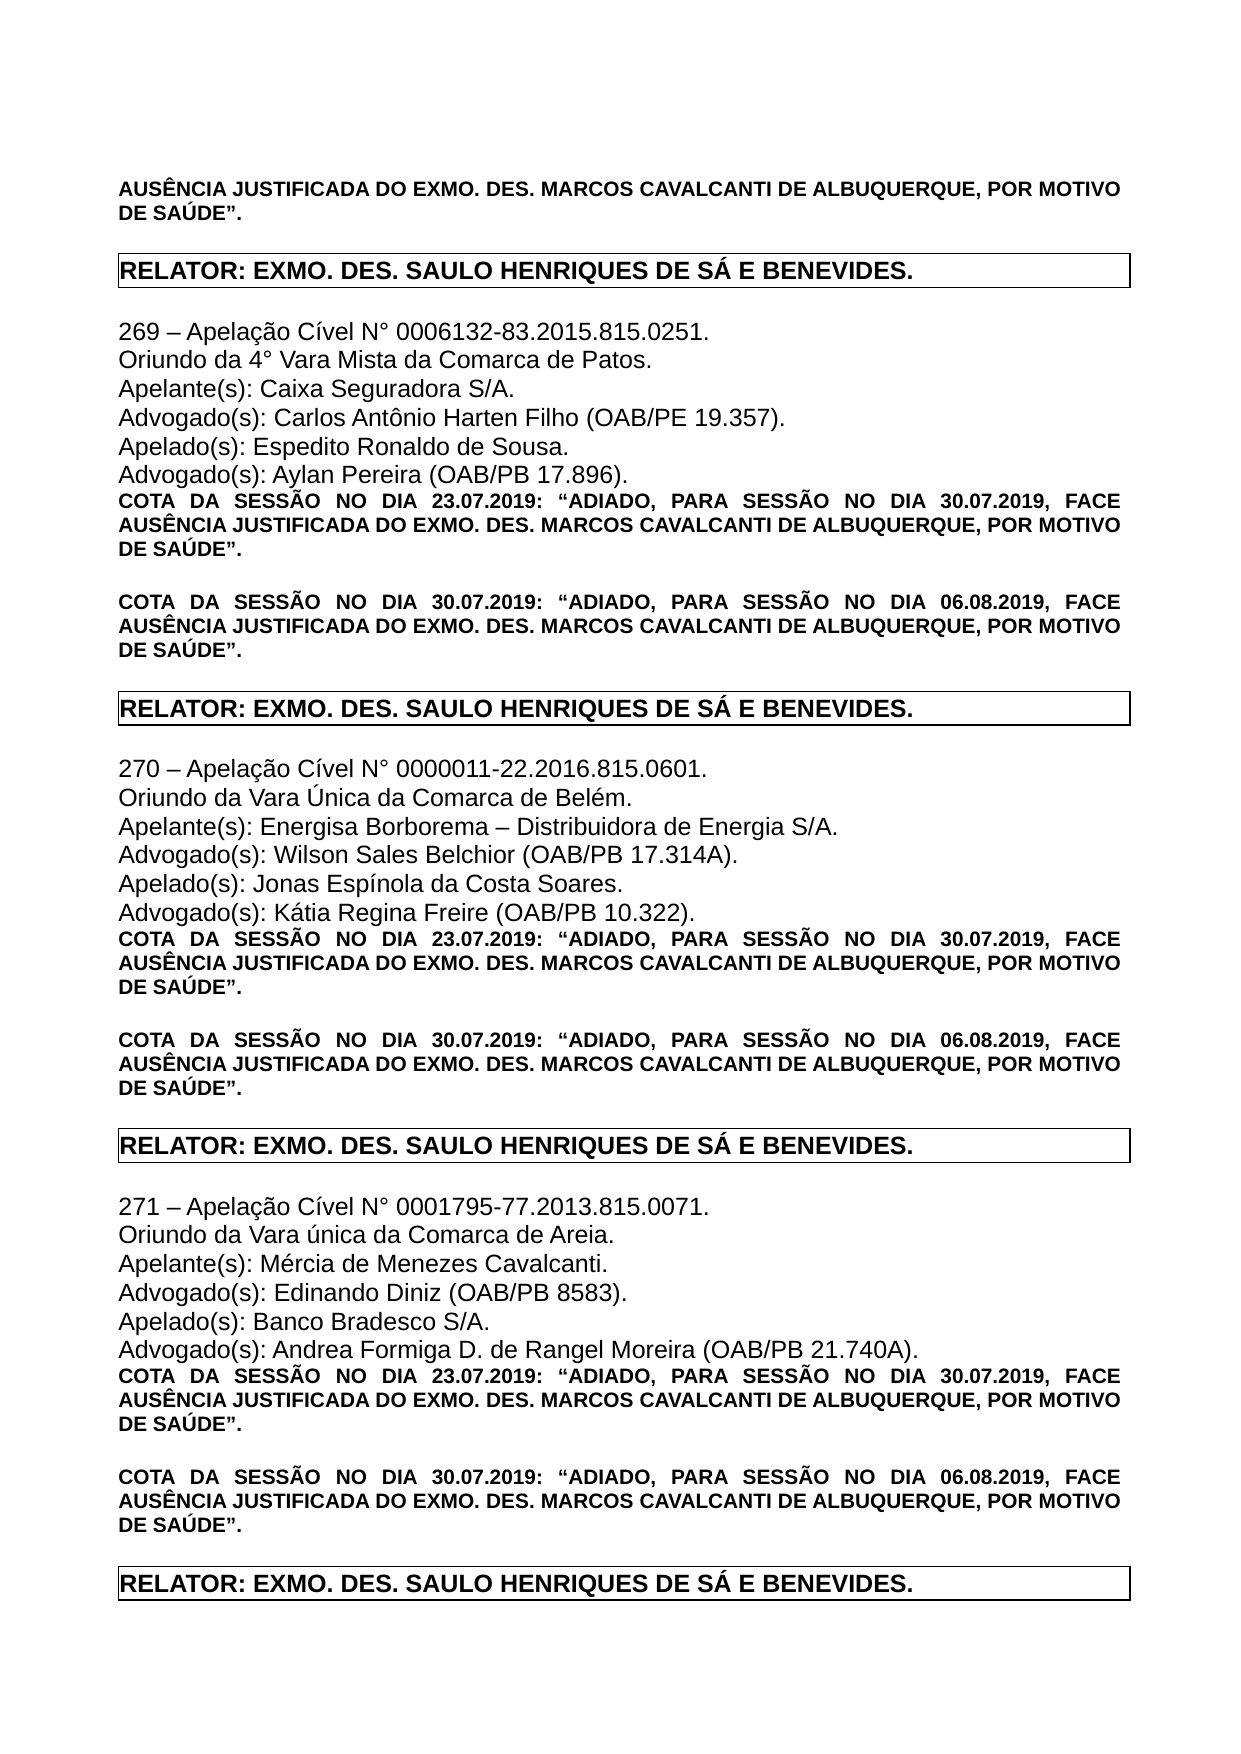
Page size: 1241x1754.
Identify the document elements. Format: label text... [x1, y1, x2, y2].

text 271 – Apelação Cível N° 0001795-77.2013.815.0071. [118, 1192, 1122, 1221]
text Apelante(s): Energisa Borborema – Distribuidora de Energia S/A. [118, 812, 1122, 841]
text 269 – Apelação Cível N° 0006132-83.2015.815.0251. [118, 317, 1122, 346]
text COTA DA SESSÃO NO DIA 30.07.2019: “ADIADO, PARA SESSÃO NO DIA 06.08.2019, FACE AUSÊNCIA JUSTIFICADA DO EXMO. DES. MARCOS CAVALCANTI DE ALBUQUERQUE, POR MOTIVO DE SAÚDE”. [118, 1465, 1122, 1537]
text COTA DA SESSÃO NO DIA 23.07.2019: “ADIADO, PARA SESSÃO NO DIA 30.07.2019, FACE AUSÊNCIA JUSTIFICADA DO EXMO. DES. MARCOS CAVALCANTI DE ALBUQUERQUE, POR MOTIVO DE SAÚDE”. [118, 489, 1122, 561]
text Oriundo da Vara única da Comarca de Areia. [118, 1221, 1122, 1249]
text Advogado(s): Kátia Regina Freire (OAB/PB 10.322). [118, 898, 1122, 927]
text COTA DA SESSÃO NO DIA 23.07.2019: “ADIADO, PARA SESSÃO NO DIA 30.07.2019, FACE AUSÊNCIA JUSTIFICADA DO EXMO. DES. MARCOS CAVALCANTI DE ALBUQUERQUE, POR MOTIVO DE SAÚDE”. [118, 927, 1122, 999]
text COTA DA SESSÃO NO DIA 23.07.2019: “ADIADO, PARA SESSÃO NO DIA 30.07.2019, FACE AUSÊNCIA JUSTIFICADA DO EXMO. DES. MARCOS CAVALCANTI DE ALBUQUERQUE, POR MOTIVO DE SAÚDE”. [118, 1364, 1122, 1436]
text Apelante(s): Caixa Seguradora S/A. [118, 374, 1122, 403]
text Oriundo da 4° Vara Mista da Comarca de Patos. [118, 346, 1122, 374]
text Apelado(s): Espedito Ronaldo de Sousa. [118, 432, 1122, 461]
text RELATOR: EXMO. DES. SAULO HENRIQUES DE SÁ E BENEVIDES. [119, 254, 1129, 287]
text Advogado(s): Carlos Antônio Harten Filho (OAB/PE 19.357). [118, 403, 1122, 432]
text COTA DA SESSÃO NO DIA 30.07.2019: “ADIADO, PARA SESSÃO NO DIA 06.08.2019, FACE AUSÊNCIA JUSTIFICADA DO EXMO. DES. MARCOS CAVALCANTI DE ALBUQUERQUE, POR MOTIVO DE SAÚDE”. [118, 590, 1122, 662]
text RELATOR: EXMO. DES. SAULO HENRIQUES DE SÁ E BENEVIDES. [119, 692, 1129, 724]
text Advogado(s): Edinando Diniz (OAB/PB 8583). [118, 1278, 1122, 1307]
text Advogado(s): Aylan Pereira (OAB/PB 17.896). [118, 461, 1122, 489]
text RELATOR: EXMO. DES. SAULO HENRIQUES DE SÁ E BENEVIDES. [119, 1129, 1129, 1162]
text Oriundo da Vara Única da Comarca de Belém. [118, 783, 1122, 812]
text Apelado(s): Jonas Espínola da Costa Soares. [118, 869, 1122, 898]
text Apelante(s): Mércia de Menezes Cavalcanti. [118, 1249, 1122, 1278]
text AUSÊNCIA JUSTIFICADA DO EXMO. DES. MARCOS CAVALCANTI DE ALBUQUERQUE, POR MOTIVO DE SAÚDE”. [118, 176, 1122, 224]
text Apelado(s): Banco Bradesco S/A. [118, 1307, 1122, 1336]
text RELATOR: EXMO. DES. SAULO HENRIQUES DE SÁ E BENEVIDES. [119, 1567, 1129, 1599]
text 270 – Apelação Cível N° 0000011-22.2016.815.0601. [118, 754, 1122, 783]
text COTA DA SESSÃO NO DIA 30.07.2019: “ADIADO, PARA SESSÃO NO DIA 06.08.2019, FACE AUSÊNCIA JUSTIFICADA DO EXMO. DES. MARCOS CAVALCANTI DE ALBUQUERQUE, POR MOTIVO DE SAÚDE”. [118, 1027, 1122, 1099]
text Advogado(s): Andrea Formiga D. de Rangel Moreira (OAB/PB 21.740A). [118, 1336, 1122, 1364]
text Advogado(s): Wilson Sales Belchior (OAB/PB 17.314A). [118, 841, 1122, 869]
